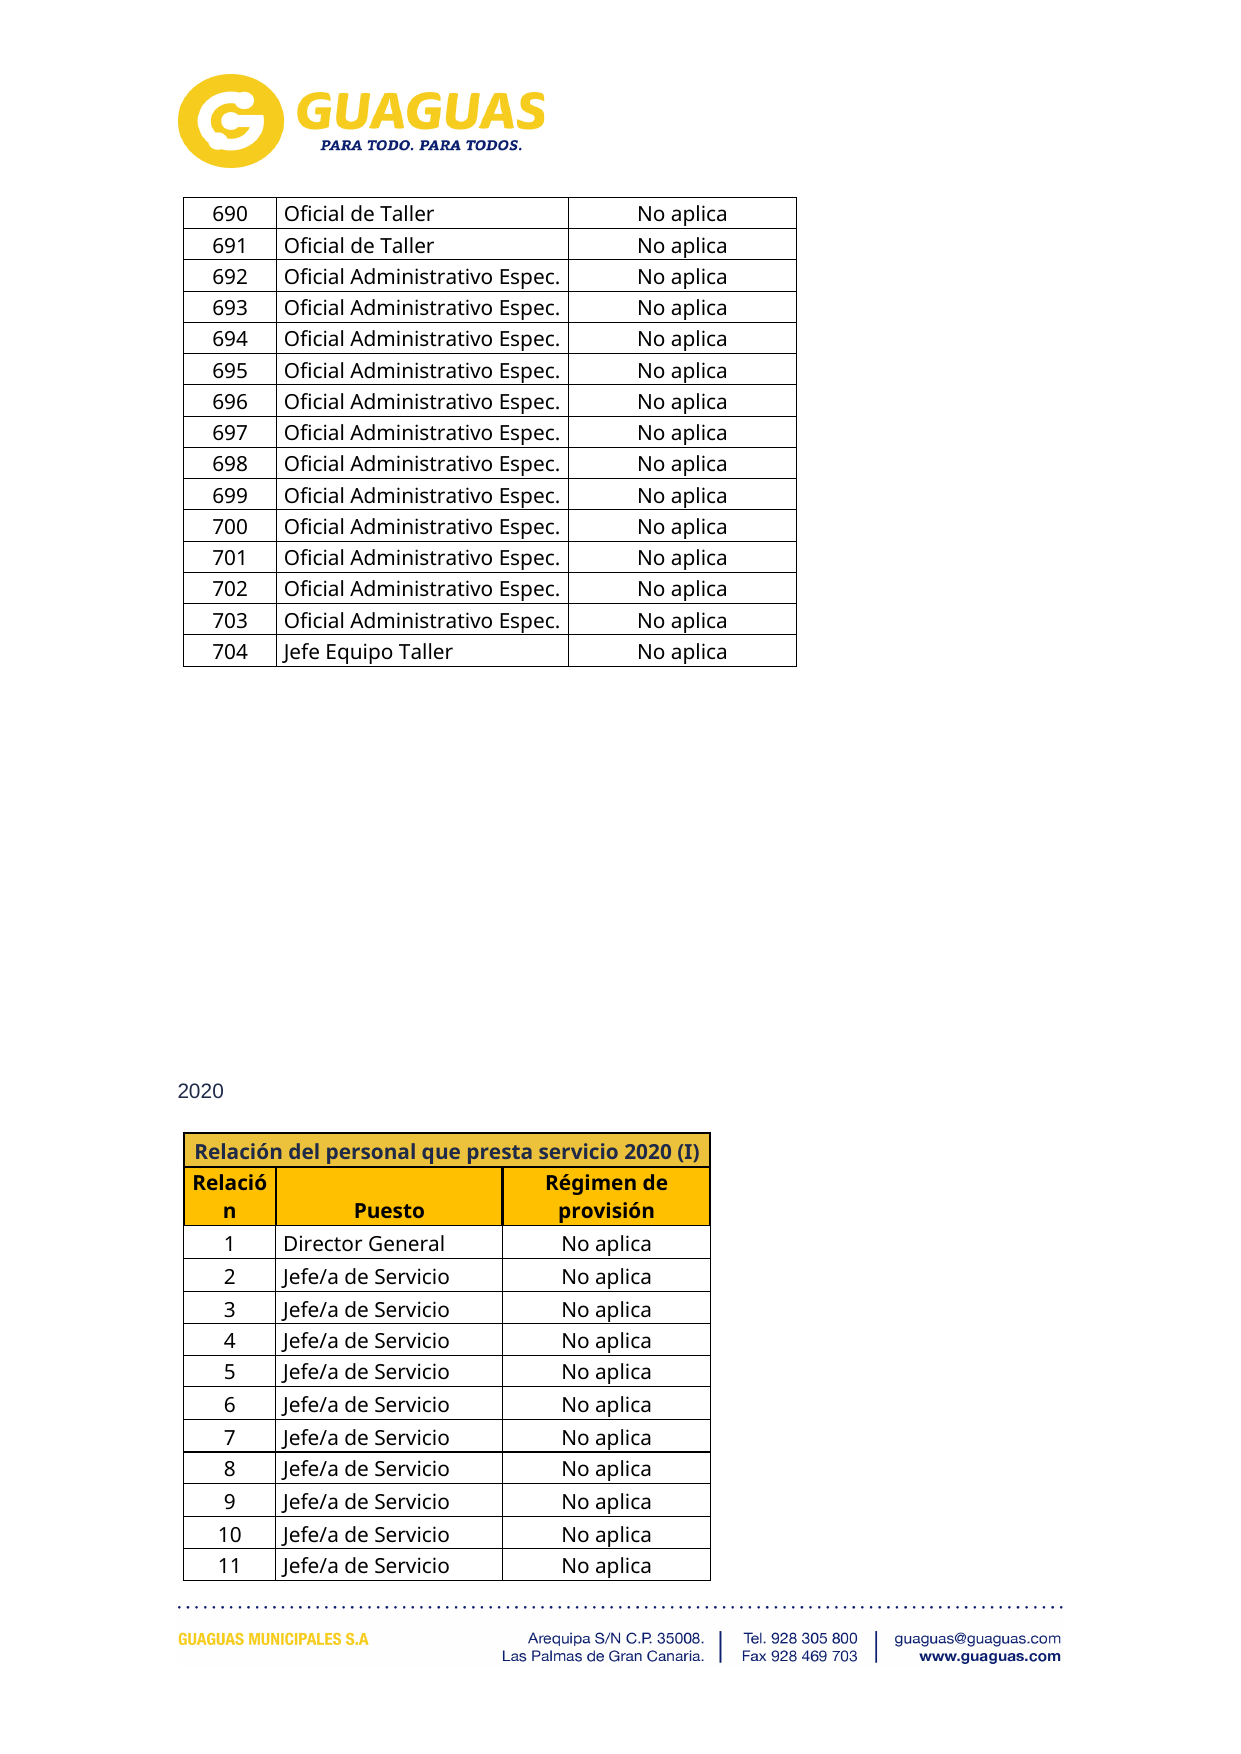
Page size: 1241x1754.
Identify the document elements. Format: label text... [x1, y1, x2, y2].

table_cell 694 [184, 323, 276, 353]
table_cell Jefe/a de Servicio [276, 1356, 502, 1386]
table_cell 7 [184, 1420, 275, 1451]
table_cell Oficial Administrativo Espec. [277, 448, 568, 478]
table_cell Oficial Administrativo Espec. [277, 260, 568, 291]
table_cell Jefe/a de Servicio [276, 1420, 502, 1451]
table_cell 8 [184, 1453, 275, 1483]
table_cell No aplica [503, 1292, 710, 1323]
table_cell 690 [184, 198, 276, 228]
table_cell No aplica [569, 604, 796, 634]
table_cell Oficial de Taller [277, 229, 568, 259]
table_cell 701 [184, 542, 276, 572]
table_cell Oficial Administrativo Espec. [277, 604, 568, 634]
table_cell Jefe/a de Servicio [276, 1484, 502, 1516]
table_cell 698 [184, 448, 276, 478]
table_cell Jefe/a de Servicio [276, 1517, 502, 1548]
table_cell No aplica [569, 479, 796, 509]
table_cell Jefe/a de Servicio [276, 1292, 502, 1323]
table_cell 5 [184, 1356, 275, 1386]
table_cell 691 [184, 229, 276, 259]
table_cell No aplica [569, 260, 796, 291]
table_cell Oficial Administrativo Espec. [277, 292, 568, 322]
table_cell No aplica [569, 635, 796, 666]
table_cell No aplica [569, 292, 796, 322]
table_cell Jefe/a de Servicio [276, 1453, 502, 1483]
table_cell Director General [276, 1226, 502, 1258]
table_cell 2 [184, 1259, 275, 1291]
table_cell Puesto [277, 1168, 501, 1225]
table_cell No aplica [569, 323, 796, 353]
table_cell No aplica [503, 1517, 710, 1548]
table_cell 696 [184, 385, 276, 416]
table_cell No aplica [569, 573, 796, 603]
table_cell Oficial Administrativo Espec. [277, 385, 568, 416]
table_cell Oficial Administrativo Espec. [277, 323, 568, 353]
table_cell Relación [185, 1168, 275, 1225]
table_cell 699 [184, 479, 276, 509]
table_header Relación del personal que presta servicio 2020 (I) [185, 1134, 709, 1166]
table_cell Jefe/a de Servicio [276, 1259, 502, 1291]
table_cell Jefe/a de Servicio [276, 1549, 502, 1579]
table_cell 697 [184, 417, 276, 447]
table_cell No aplica [569, 417, 796, 447]
table_cell 704 [184, 635, 276, 666]
table_cell No aplica [503, 1549, 710, 1579]
table_cell No aplica [569, 385, 796, 416]
table_cell Oficial Administrativo Espec. [277, 510, 568, 541]
table_cell No aplica [503, 1484, 710, 1516]
text 2020 [177, 1079, 1063, 1103]
table_cell No aplica [503, 1324, 710, 1354]
table_cell 693 [184, 292, 276, 322]
table_cell Jefe/a de Servicio [276, 1387, 502, 1419]
table_cell Oficial Administrativo Espec. [277, 573, 568, 603]
table_cell Régimen de provisión [504, 1168, 709, 1225]
table_cell 4 [184, 1324, 275, 1354]
table_cell No aplica [569, 354, 796, 384]
table_cell 700 [184, 510, 276, 541]
table_cell 702 [184, 573, 276, 603]
table_cell No aplica [569, 510, 796, 541]
table_cell No aplica [569, 448, 796, 478]
table_cell No aplica [503, 1226, 710, 1258]
table_cell No aplica [503, 1453, 710, 1483]
table_cell No aplica [503, 1387, 710, 1419]
table_cell Oficial Administrativo Espec. [277, 479, 568, 509]
table_cell Oficial Administrativo Espec. [277, 354, 568, 384]
table_cell Oficial Administrativo Espec. [277, 417, 568, 447]
table_cell 692 [184, 260, 276, 291]
table_cell Jefe Equipo Taller [277, 635, 568, 666]
table_cell No aplica [503, 1420, 710, 1451]
table_cell 695 [184, 354, 276, 384]
table_cell 3 [184, 1292, 275, 1323]
table_cell 10 [184, 1517, 275, 1548]
table_cell 703 [184, 604, 276, 634]
table_cell No aplica [569, 542, 796, 572]
table_cell No aplica [503, 1259, 710, 1291]
table_cell 9 [184, 1484, 275, 1516]
table_cell Jefe/a de Servicio [276, 1324, 502, 1354]
table_cell 6 [184, 1387, 275, 1419]
table_cell No aplica [569, 198, 796, 228]
table_cell No aplica [569, 229, 796, 259]
table_cell Oficial de Taller [277, 198, 568, 228]
table_cell Oficial Administrativo Espec. [277, 542, 568, 572]
table_cell No aplica [503, 1356, 710, 1386]
table_cell 1 [184, 1226, 275, 1258]
table_cell 11 [184, 1549, 275, 1579]
